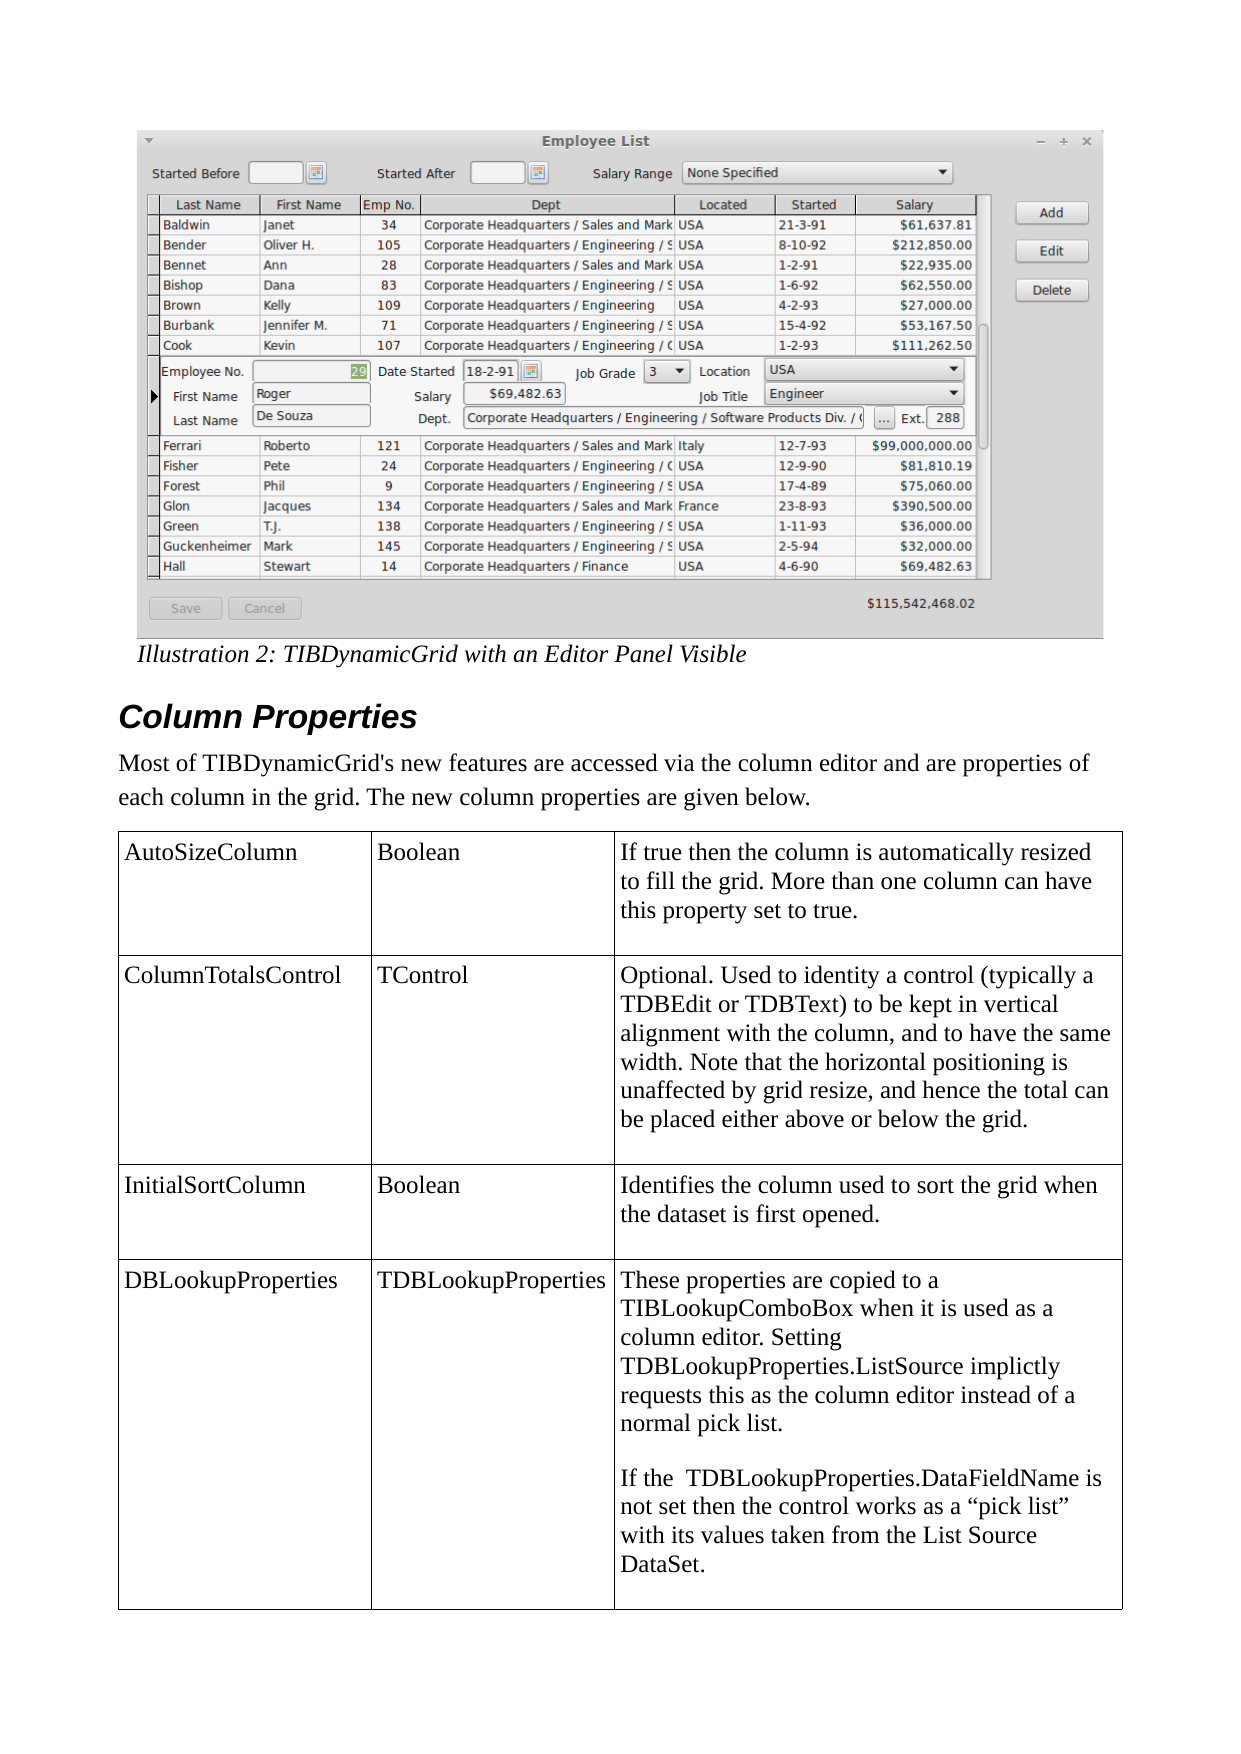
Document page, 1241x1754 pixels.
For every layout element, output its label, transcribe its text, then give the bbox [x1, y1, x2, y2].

table_header Boolean [372, 832, 614, 955]
table_cell TDBLookupProperties [372, 1260, 614, 1609]
table_cell These properties are copied to a TIBLookupComboBox when it is used as a column editor. Setting TDBLookupProperties.ListSource implictly requests this as the column editor instead of a normal pick list. If the TDBLookupProperties.DataFieldName is not set then the control works as a “pick list” with its values taken from the List Source DataSet. [615, 1260, 1122, 1609]
table_cell TControl [372, 956, 614, 1164]
text Illustration 2: TIBDynamicGrid with an Editor Panel Visible [137, 639, 1103, 668]
table_cell ColumnTotalsControl [119, 956, 371, 1164]
table_cell Boolean [372, 1165, 614, 1259]
table_cell DBLookupProperties [119, 1260, 371, 1609]
table_header If true then the column is automatically resized to fill the grid. More than one column can have this property set to true. [615, 832, 1122, 955]
text Most of TIBDynamicGrid's new features are accessed via the column editor and are properties of each column in the grid. The new column properties are given below. [118, 748, 1122, 811]
table_cell Optional. Used to identity a control (typically a TDBEdit or TDBText) to be kept in vertical alignment with the column, and to have the same width. Note that the horizontal positioning is unaffected by grid resize, and hence the total can be placed either above or below the grid. [615, 956, 1122, 1164]
picture [136, 130, 1104, 639]
table_cell InitialSortColumn [119, 1165, 371, 1259]
table_header AutoSizeColumn [119, 832, 371, 955]
table_cell Identifies the column used to sort the grid when the dataset is first opened. [615, 1165, 1122, 1259]
subtitle Column Properties [118, 118, 1122, 735]
